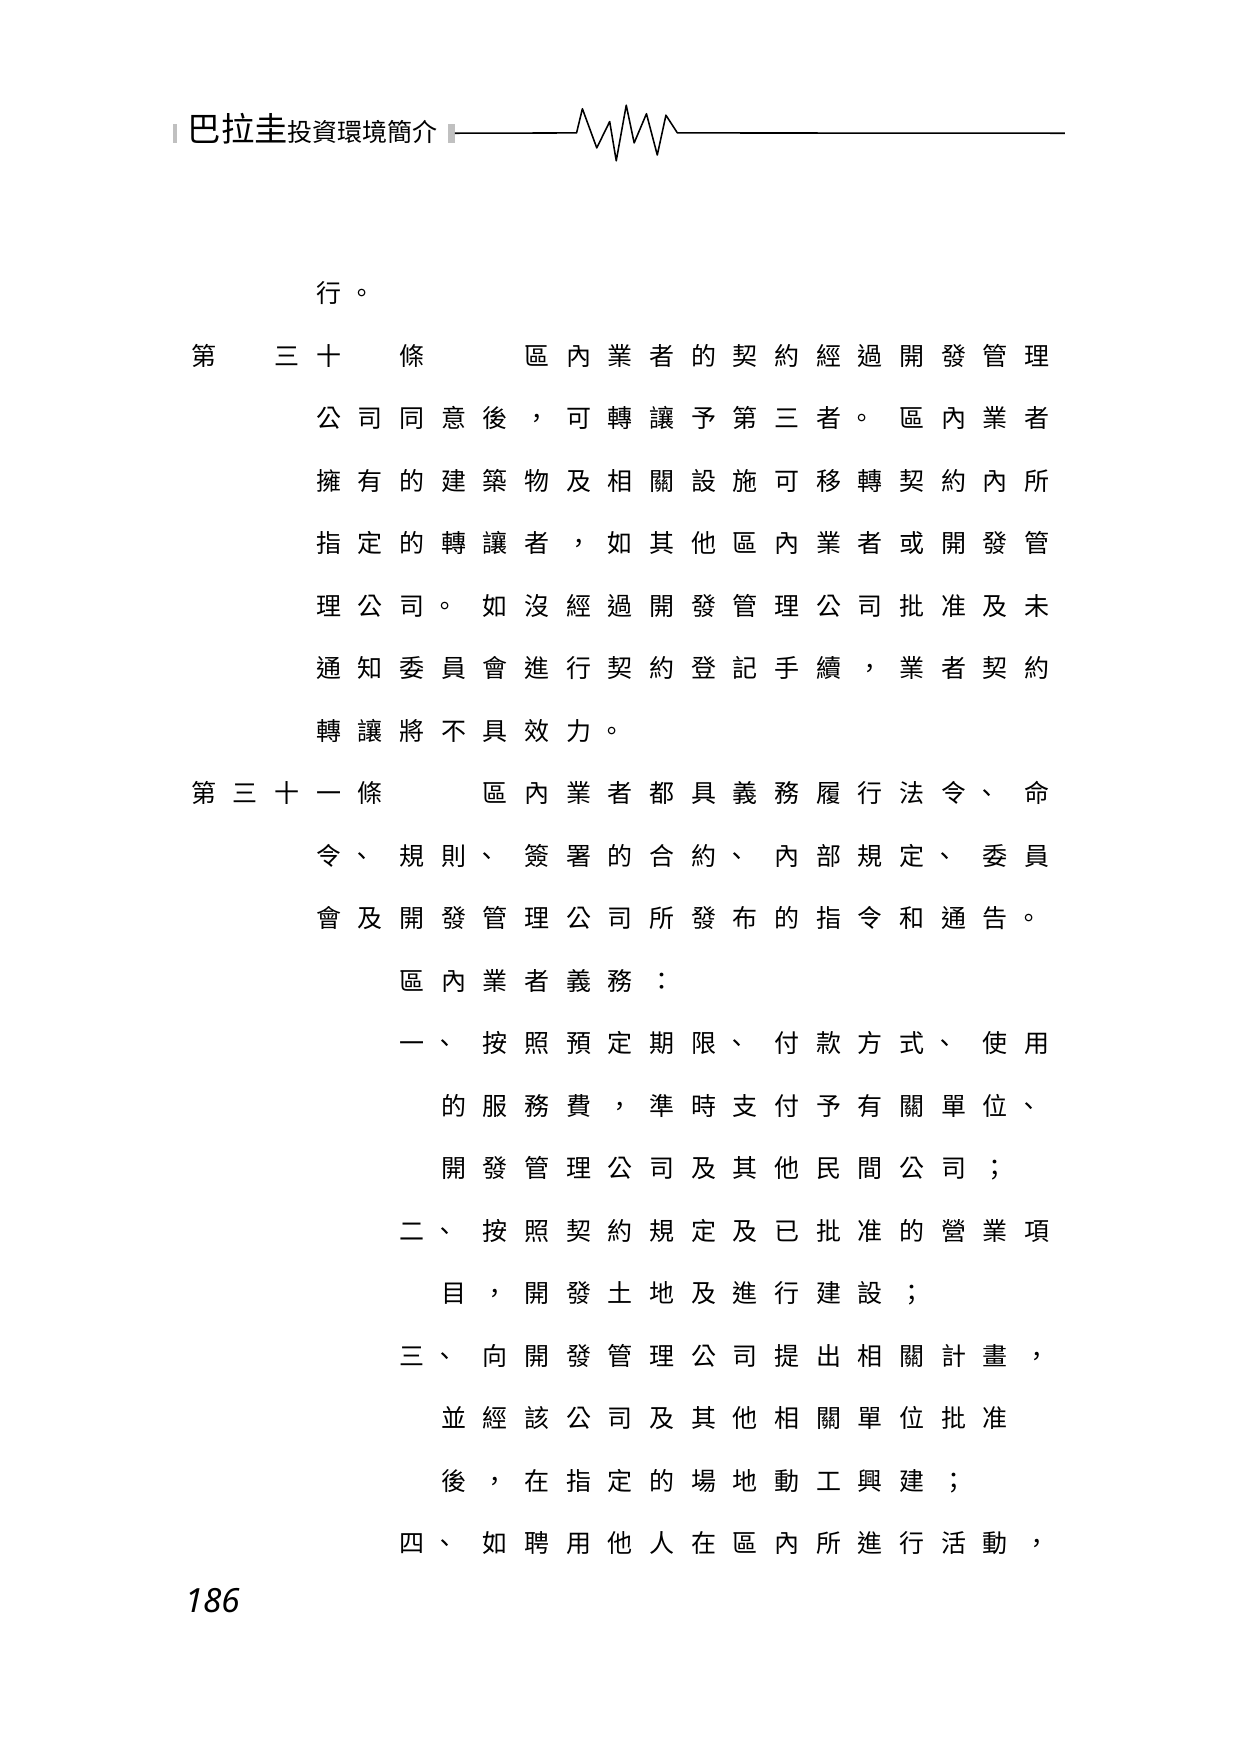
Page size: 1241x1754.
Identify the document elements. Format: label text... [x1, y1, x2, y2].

text 第三十一條 區內業者都具義務履行法令、命令、規則、簽署的合約、內部規定、委員會及開發管理公司所發布的指令和通告。 [183, 750, 1058, 938]
text 二、按照契約規定及已批准的營業項目，開發土地及進行建設； [355, 1188, 1058, 1313]
text 三、向開發管理公司提出相關計畫，並經該公司及其他相關單位批准後，在指定的場地動工興建； [355, 1313, 1058, 1500]
text 四、如聘用他人在區內所進行活動， [355, 1500, 1058, 1563]
text 一、按照預定期限、付款方式、使用的服務費，準時支付予有關單位、開發管理公司及其他民間公司； [355, 1000, 1058, 1188]
text 行。 [306, 250, 1058, 313]
text 第 三十 條 區內業者的契約經過開發管理公司同意後，可轉讓予第三者。區內業者擁有的建築物及相關設施可移轉契約內所指定的轉讓者，如其他區內業者或開發管理公司。如沒經過開發管理公司批准及未通知委員會進行契約登記手續，業者契約轉讓將不具效力。 [183, 313, 1058, 750]
text 區內業者義務： [306, 938, 1058, 1000]
